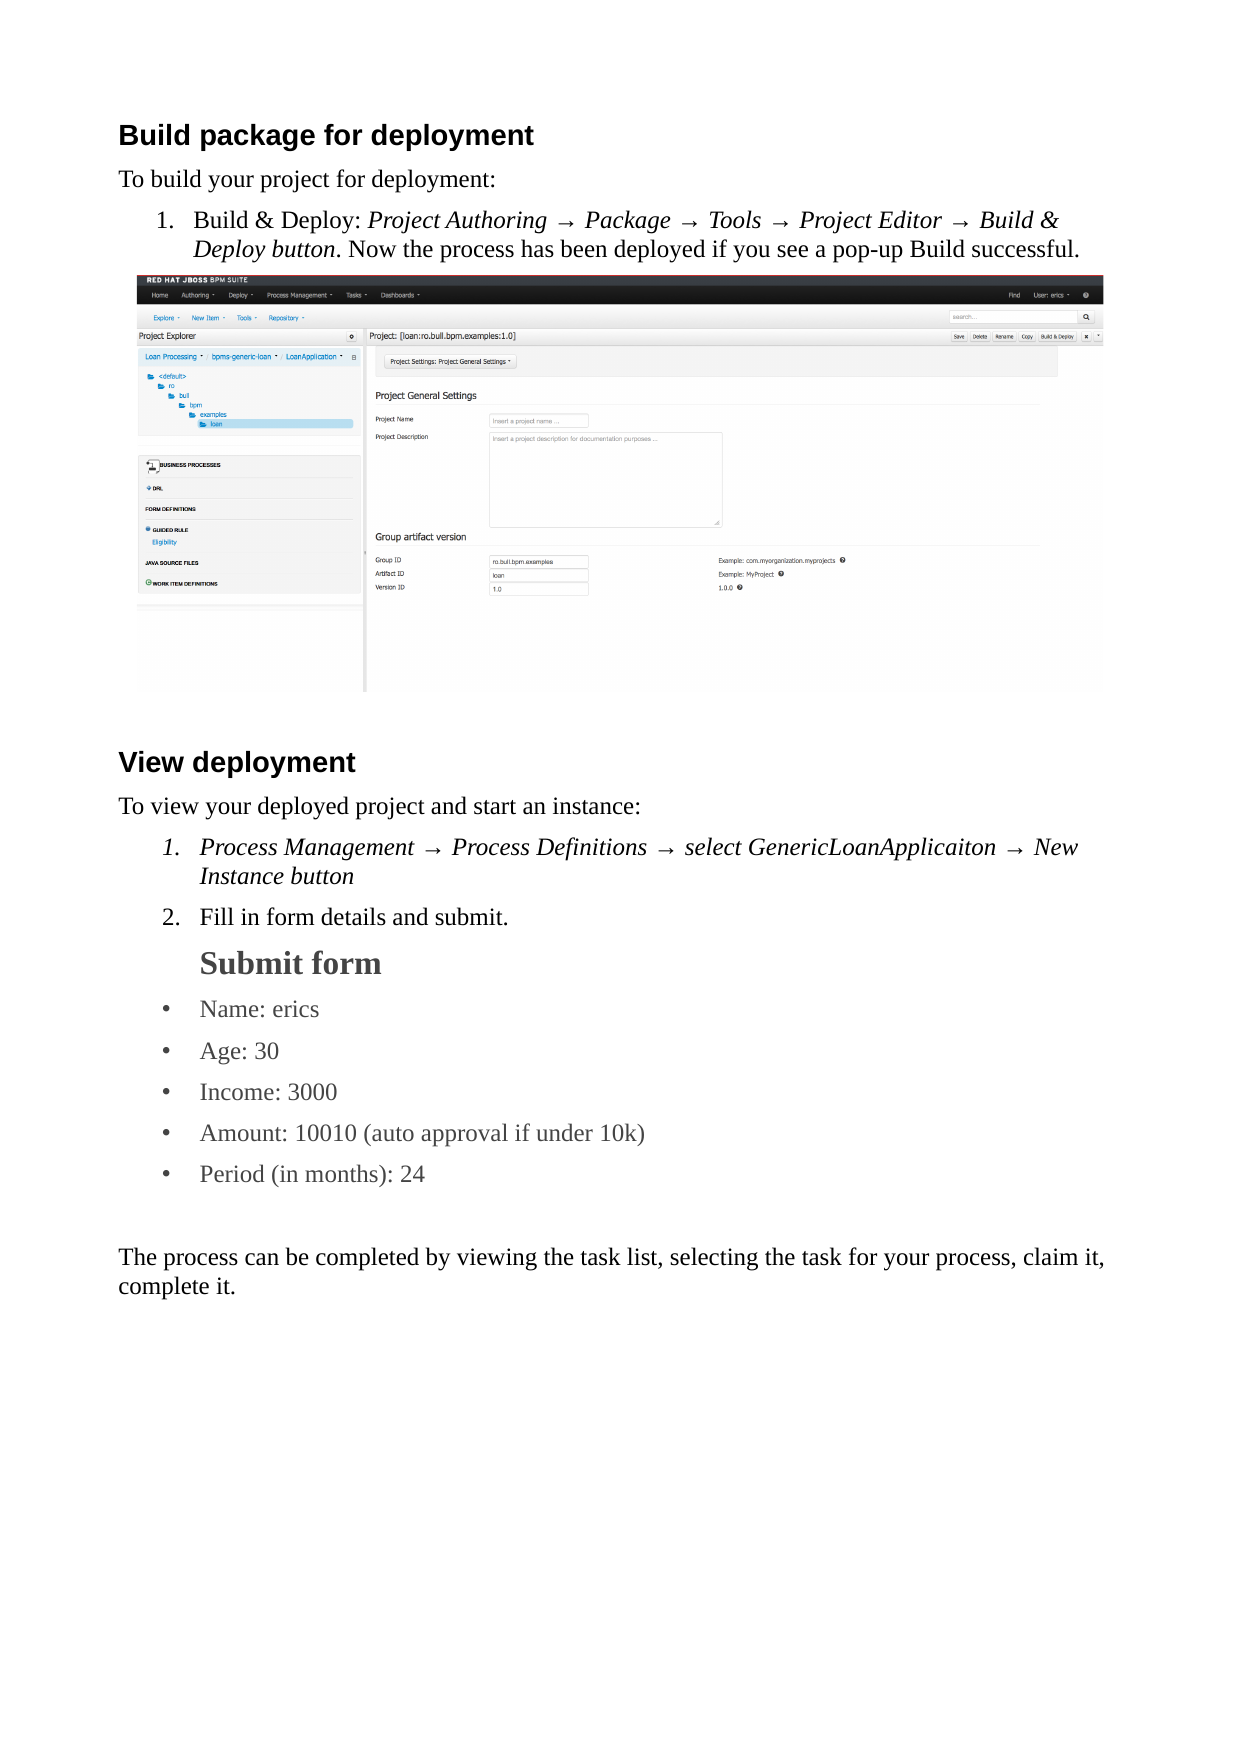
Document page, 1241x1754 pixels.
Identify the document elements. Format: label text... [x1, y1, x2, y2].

list Amount: 10010 (auto approval if under 10k) [162, 1118, 1122, 1147]
list Build & Deploy: Project Authoring → Package → Tools → Project Editor → Build & Deploy button. Now the process has been deployed if you see a pop-up Build successful. [156, 205, 1122, 263]
picture [136, 275, 1104, 692]
subtitle Build package for deployment [118, 118, 1122, 152]
text To view your deployed project and start an instance: [118, 791, 1122, 820]
text To build your project for deployment: [118, 164, 1122, 193]
list Process Management → Process Definitions → select GenericLoanApplicaiton → New Instance button [162, 832, 1122, 890]
list Age: 30 [162, 1036, 1122, 1064]
text The process can be completed by viewing the task list, selecting the task for your process, claim it, complete it. [118, 1242, 1122, 1299]
list Name: erics [162, 994, 1122, 1023]
list Period (in months): 24 [162, 1159, 1122, 1188]
subtitle View deployment [118, 745, 1122, 779]
list Submit form [162, 944, 1122, 982]
list Fill in form details and submit. [162, 902, 1122, 931]
list Income: 3000 [162, 1077, 1122, 1106]
